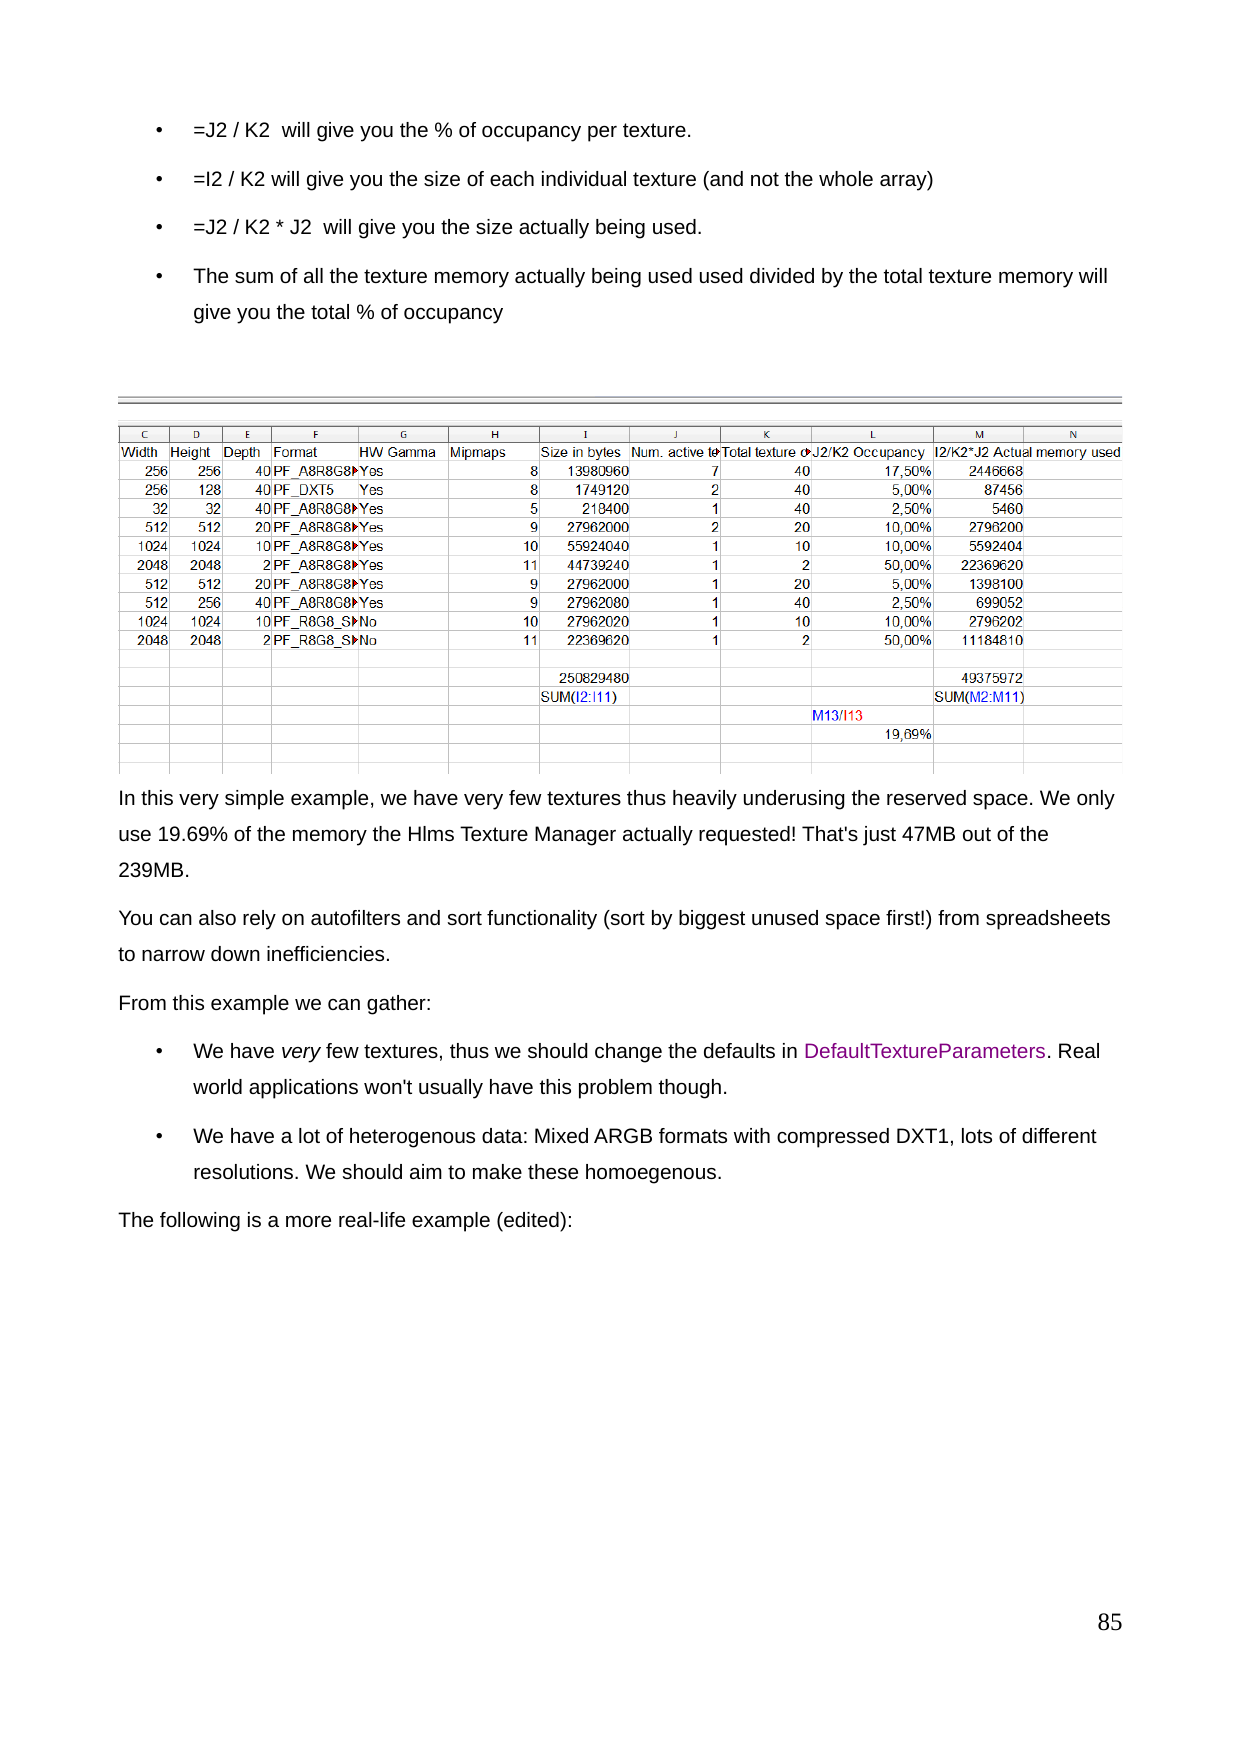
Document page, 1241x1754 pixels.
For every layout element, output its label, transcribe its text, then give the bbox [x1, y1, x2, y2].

list =I2 / K2 will give you the size of each individual texture (and not the whole array) [156, 167, 1122, 191]
text You can also rely on autofilters and sort functionality (sort by biggest unused space first!) from spreadsheets to narrow down inefficiencies. [118, 906, 1122, 966]
list The sum of all the texture memory actually being used used divided by the total texture memory will give you the total % of occupancy [156, 264, 1122, 324]
text The following is a more real-life example (edited): [118, 1208, 1122, 1232]
list We have very few textures, thus we should change the defaults in DefaultTextureParameters. Real world applications won't usually have this problem though. [156, 1039, 1122, 1099]
list =J2 / K2 * J2 will give you the size actually being used. [156, 215, 1122, 239]
text From this example we can gather: [118, 991, 1122, 1014]
picture [118, 396, 1123, 774]
list =J2 / K2 will give you the % of occupancy per texture. [156, 118, 1122, 142]
list We have a lot of heterogenous data: Mixed ARGB formats with compressed DXT1, lots of different resolutions. We should aim to make these homoegenous. [156, 1123, 1122, 1183]
text In this very simple example, we have very few textures thus heavily underusing the reserved space. We only use 19.69% of the memory the Hlms Texture Manager actually requested! That's just 47MB out of the 239MB. [118, 774, 1122, 882]
